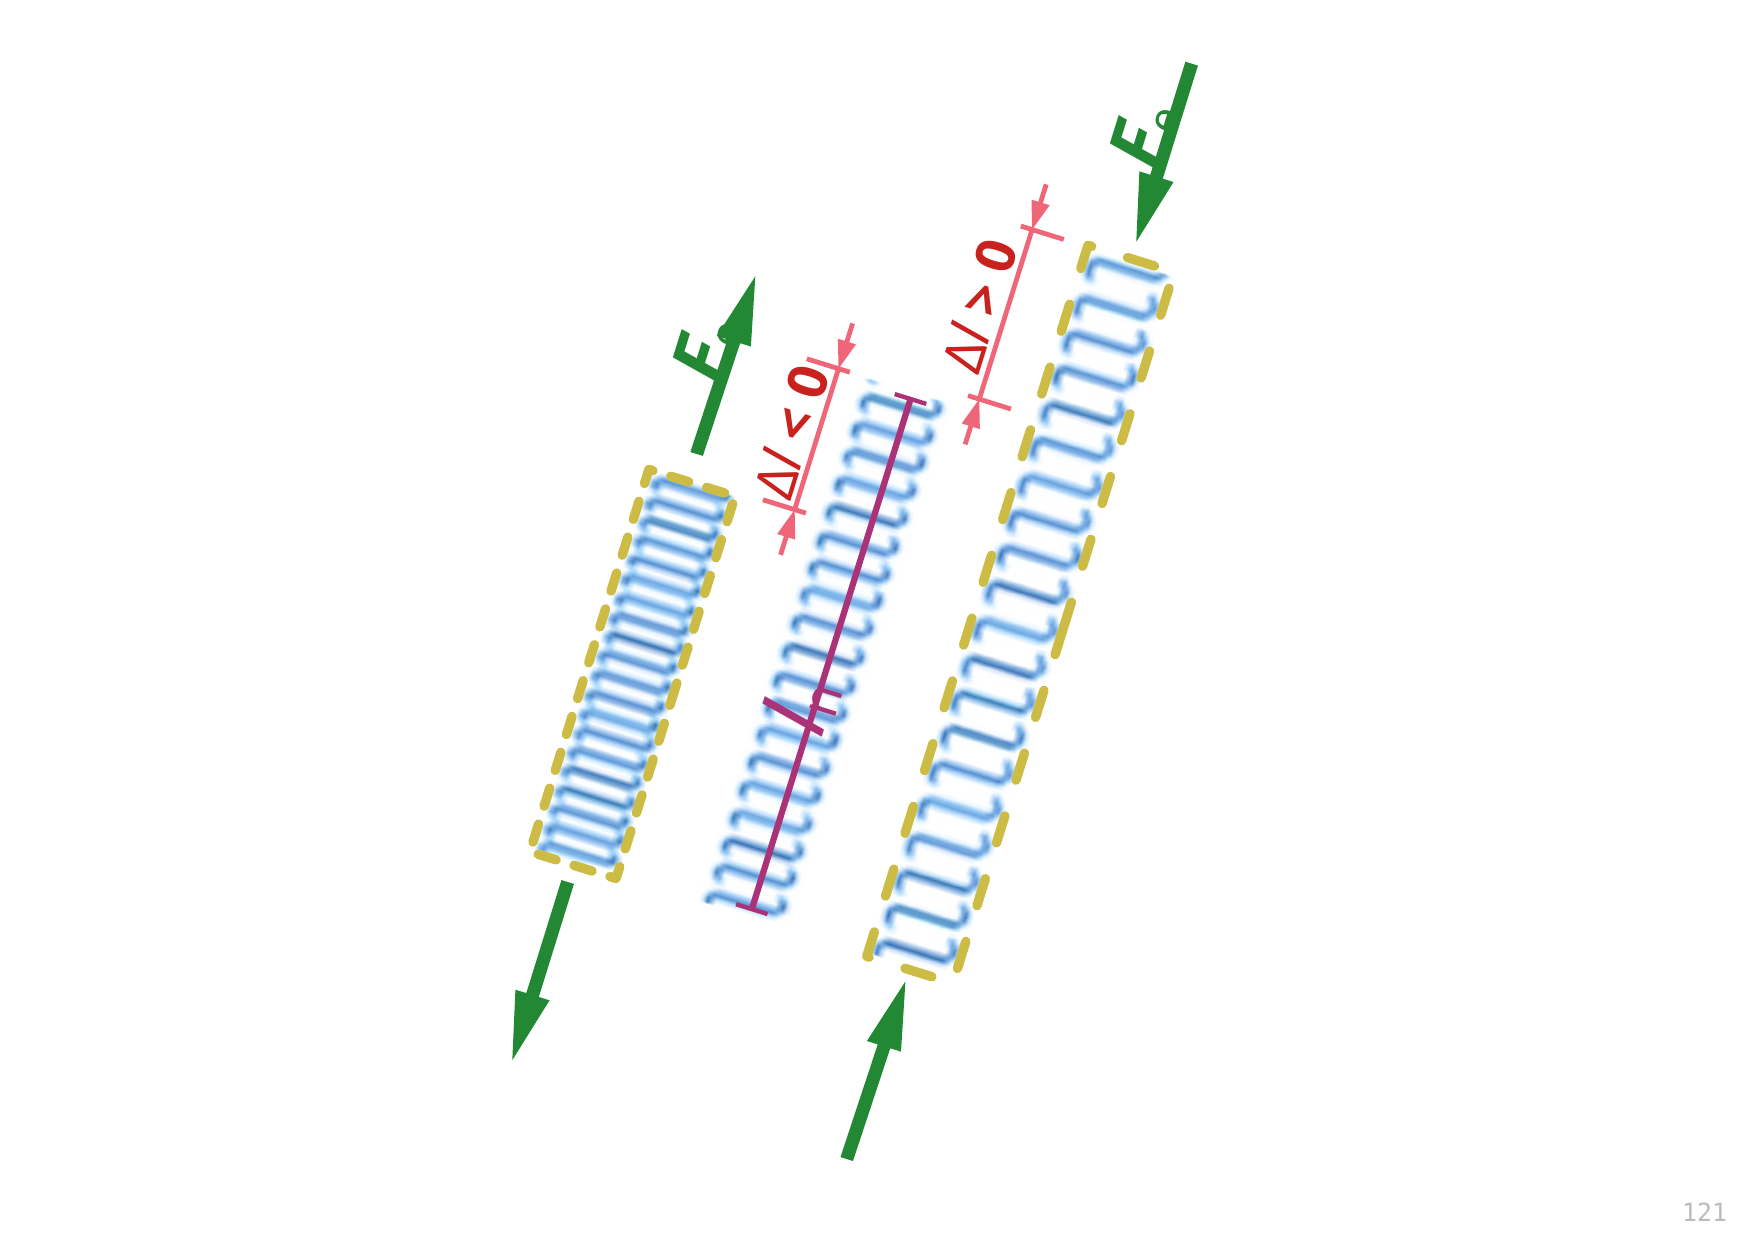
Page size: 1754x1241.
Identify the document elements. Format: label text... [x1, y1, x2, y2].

picture [872, 251, 1176, 981]
picture [528, 472, 738, 872]
text_box ln [720, 643, 844, 754]
picture [696, 375, 952, 929]
text_box Fe [1069, 72, 1174, 183]
text_box [690, 276, 756, 456]
text_box [1136, 61, 1198, 242]
text_box [512, 880, 574, 1061]
text_box Fe [632, 286, 733, 398]
text_box [840, 981, 906, 1162]
